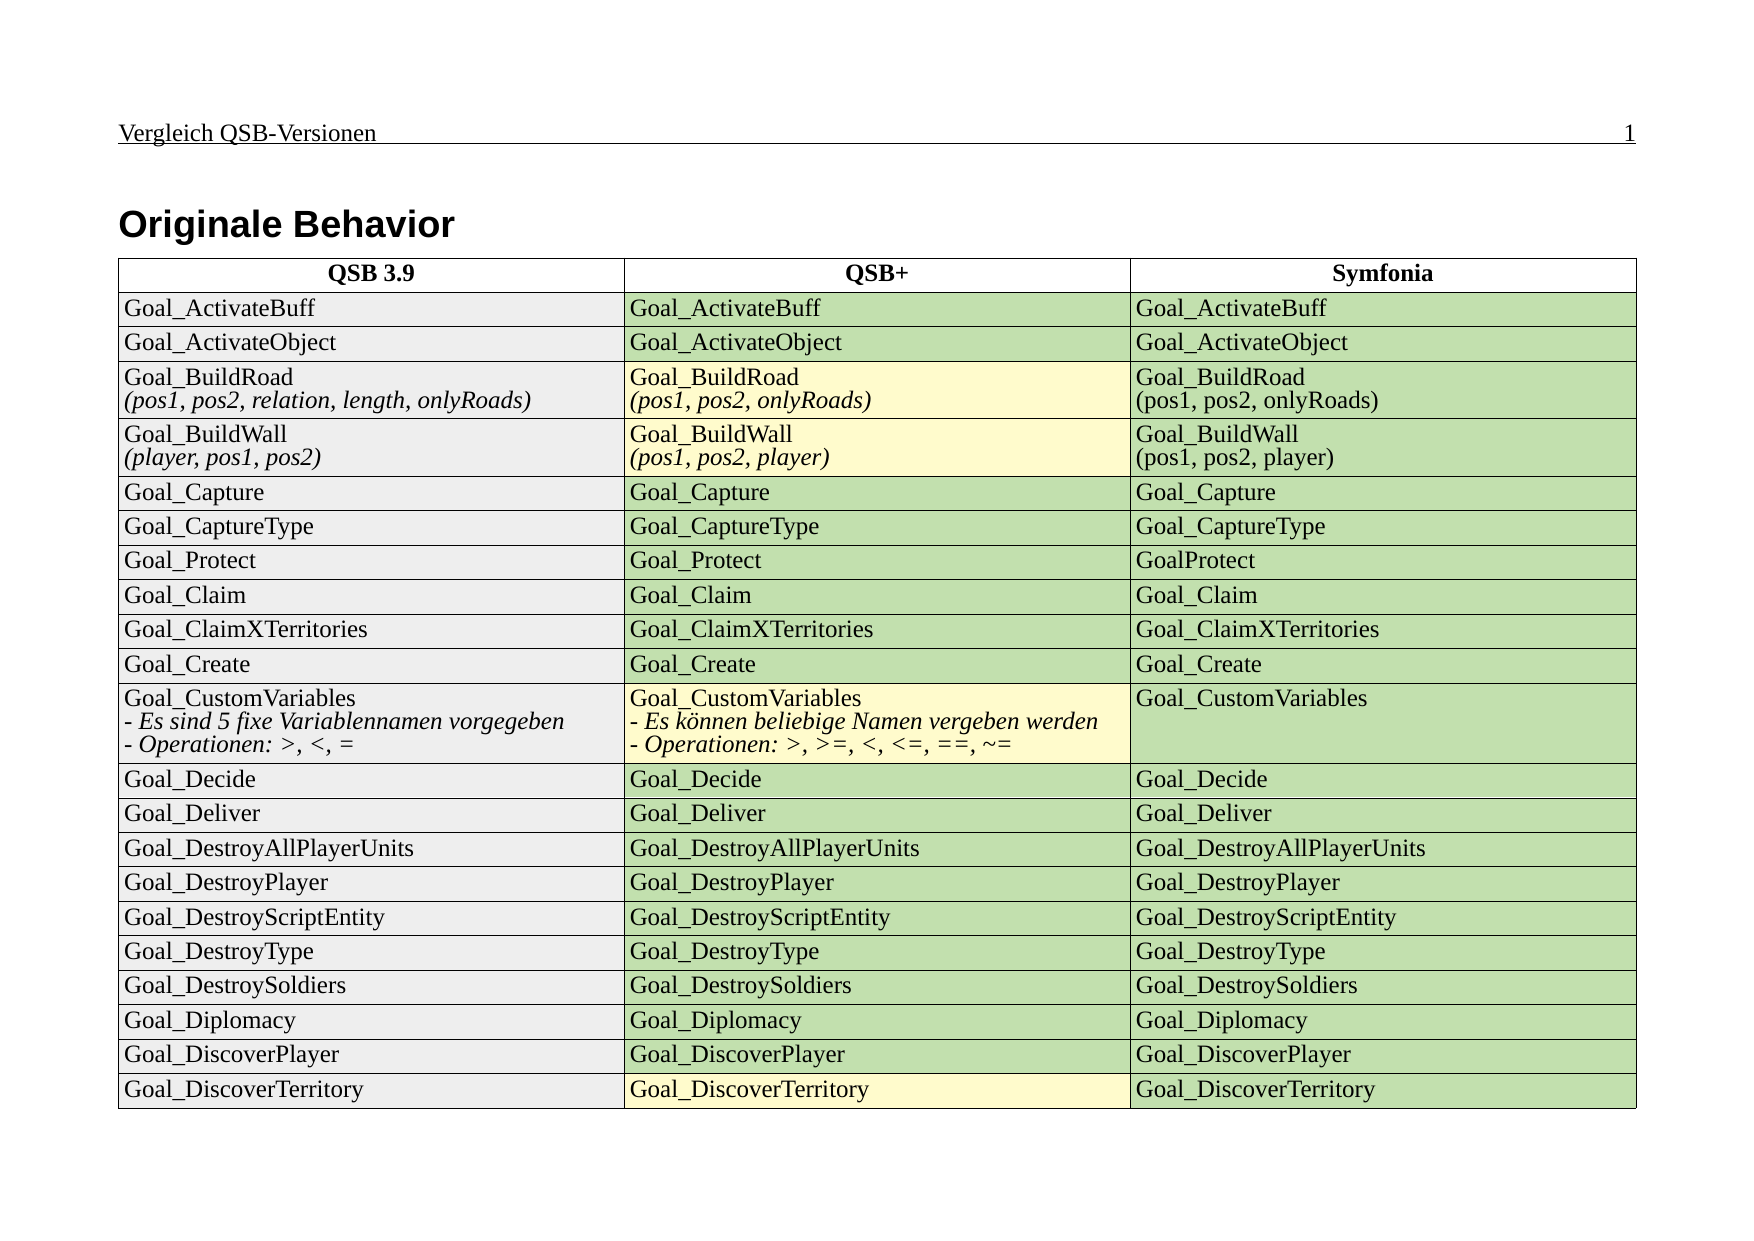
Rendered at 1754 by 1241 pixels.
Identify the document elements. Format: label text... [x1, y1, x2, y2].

table_cell Goal_BuildRoad (pos1, pos2, onlyRoads) [1131, 362, 1636, 418]
table_cell Goal_Create [625, 649, 1130, 683]
table_cell Goal_ActivateBuff [119, 293, 624, 326]
table_cell Goal_DestroyScriptEntity [625, 902, 1130, 935]
table_cell Goal_Deliver [119, 799, 624, 832]
table_cell Goal_ActivateObject [119, 327, 624, 361]
table_cell Goal_DestroyType [1131, 936, 1636, 970]
table_cell Goal_Decide [1131, 764, 1636, 797]
table_header QSB 3.9 [119, 259, 624, 292]
table_cell Goal_DiscoverPlayer [1131, 1040, 1636, 1073]
table_cell Goal_ActivateObject [1131, 327, 1636, 361]
table_cell GoalProtect [1131, 546, 1636, 579]
table_cell Goal_DestroySoldiers [1131, 971, 1636, 1004]
table_cell Goal_DestroyType [119, 936, 624, 970]
table_cell Goal_DiscoverTerritory [119, 1074, 624, 1108]
table_cell Goal_Diplomacy [1131, 1005, 1636, 1039]
table_cell Goal_DestroyScriptEntity [119, 902, 624, 935]
table_cell Goal_DestroyScriptEntity [1131, 902, 1636, 935]
table_cell Goal_Protect [625, 546, 1130, 579]
table_cell Goal_ClaimXTerritories [1131, 615, 1636, 648]
table_cell Goal_Claim [625, 580, 1130, 614]
table_header Symfonia [1131, 259, 1636, 292]
table_cell Goal_Deliver [1131, 799, 1636, 832]
table_cell Goal_Capture [625, 477, 1130, 510]
table_cell Goal_DestroyType [625, 936, 1130, 970]
table_cell Goal_DestroyPlayer [625, 867, 1130, 901]
table_header QSB+ [625, 259, 1130, 292]
table_cell Goal_BuildRoad (pos1, pos2, relation, length, onlyRoads) [119, 362, 624, 418]
table_cell Goal_BuildWall (pos1, pos2, player) [1131, 419, 1636, 476]
table_cell Goal_Decide [625, 764, 1130, 797]
table_cell Goal_DiscoverTerritory [1131, 1074, 1636, 1108]
table_cell Goal_BuildRoad (pos1, pos2, onlyRoads) [625, 362, 1130, 418]
table_cell Goal_DiscoverTerritory [625, 1074, 1130, 1108]
table_cell Goal_CustomVariables - Es können beliebige Namen vergeben werden - Operationen: >, >=, <, <=, ==, ~= [625, 684, 1130, 763]
table_cell Goal_CaptureType [119, 511, 624, 545]
table_cell Goal_ActivateObject [625, 327, 1130, 361]
table_cell Goal_Deliver [625, 799, 1130, 832]
table_cell Goal_CustomVariables - Es sind 5 fixe Variablennamen vorgegeben - Operationen: >, <, = [119, 684, 624, 763]
table_cell Goal_DiscoverPlayer [119, 1040, 624, 1073]
table_cell Goal_DestroyPlayer [1131, 867, 1636, 901]
table_cell Goal_ActivateBuff [1131, 293, 1636, 326]
table_cell Goal_DestroyPlayer [119, 867, 624, 901]
table_cell Goal_Decide [119, 764, 624, 797]
table_cell Goal_Diplomacy [625, 1005, 1130, 1039]
table_cell Goal_Capture [1131, 477, 1636, 510]
table_cell Goal_ActivateBuff [625, 293, 1130, 326]
table_cell Goal_Protect [119, 546, 624, 579]
table_cell Goal_CaptureType [1131, 511, 1636, 545]
table_cell Goal_Claim [119, 580, 624, 614]
table_cell Goal_DestroyAllPlayerUnits [1131, 833, 1636, 866]
table_cell Goal_Diplomacy [119, 1005, 624, 1039]
table_cell Goal_DestroyAllPlayerUnits [119, 833, 624, 866]
table_cell Goal_Create [119, 649, 624, 683]
table_cell Goal_ClaimXTerritories [625, 615, 1130, 648]
table_cell Goal_Claim [1131, 580, 1636, 614]
table_cell Goal_DestroyAllPlayerUnits [625, 833, 1130, 866]
table_cell Goal_BuildWall (pos1, pos2, player) [625, 419, 1130, 476]
table_cell Goal_BuildWall (player, pos1, pos2) [119, 419, 624, 476]
subtitle Originale Behavior [118, 201, 1636, 245]
table_cell Goal_DestroySoldiers [625, 971, 1130, 1004]
table_cell Goal_DiscoverPlayer [625, 1040, 1130, 1073]
table_cell Goal_CaptureType [625, 511, 1130, 545]
table_cell Goal_Capture [119, 477, 624, 510]
table_cell Goal_ClaimXTerritories [119, 615, 624, 648]
table_cell Goal_DestroySoldiers [119, 971, 624, 1004]
table_cell Goal_Create [1131, 649, 1636, 683]
table_cell Goal_CustomVariables [1131, 684, 1636, 763]
